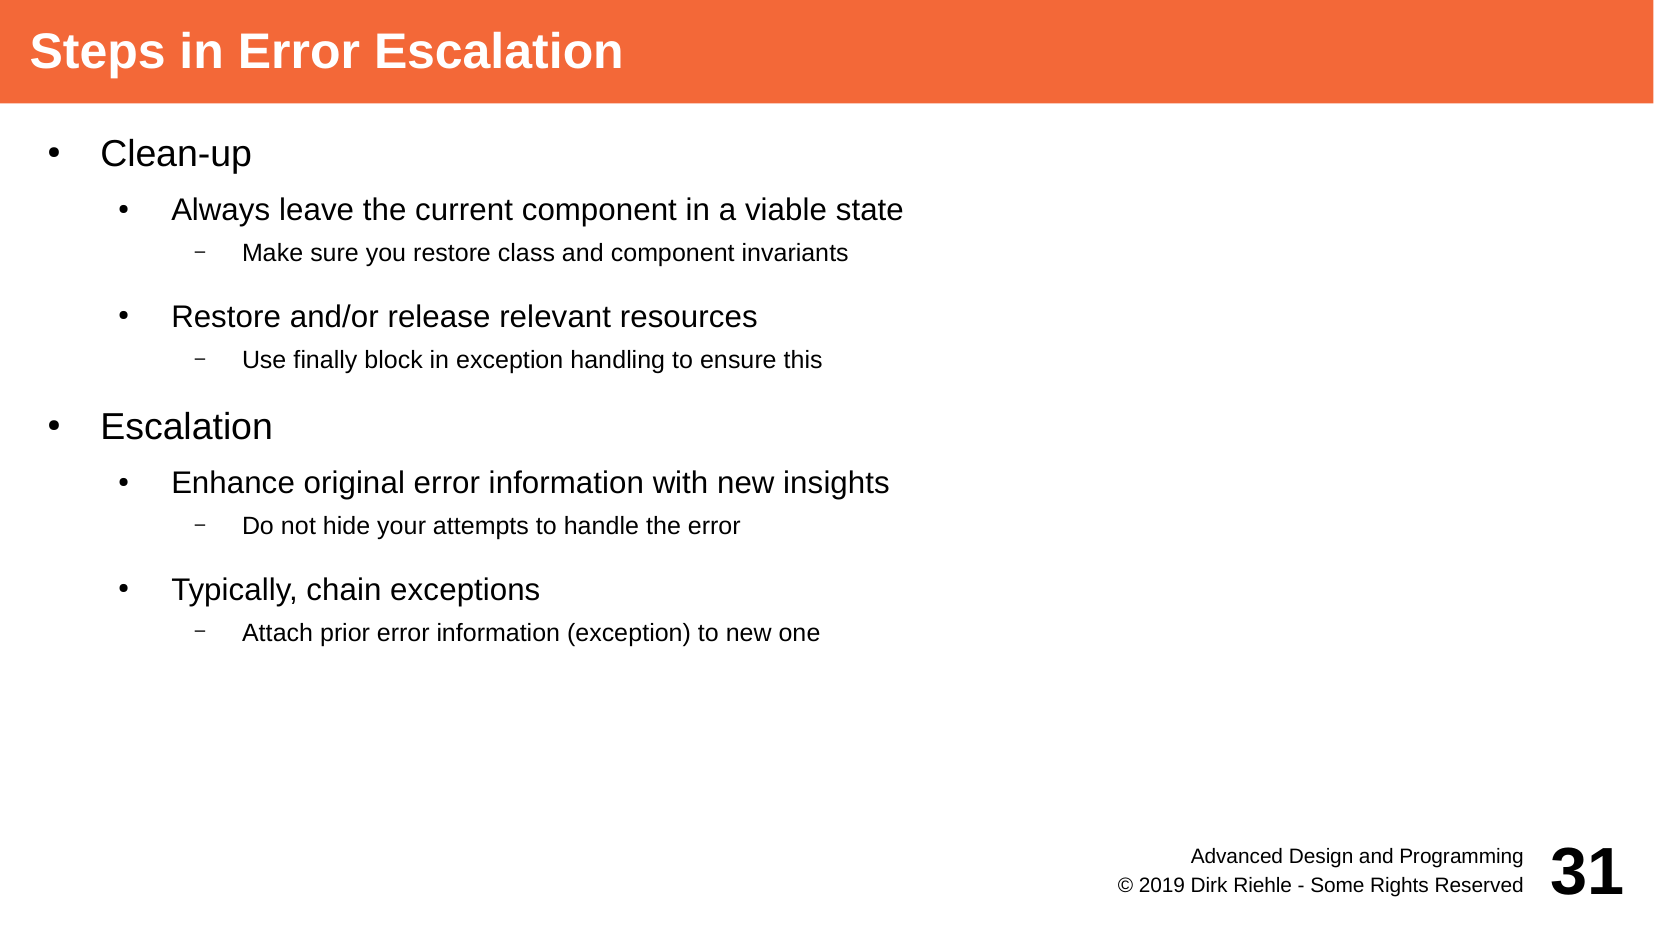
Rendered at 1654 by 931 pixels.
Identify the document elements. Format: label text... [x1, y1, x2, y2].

list Clean-up Always leave the current component in a viable state Make sure you restore class and component invariants Restore and/or release relevant resources Use finally block in exception handling to ensure this Escalation Enhance original error information with new insights Do not hide your attempts to handle the error Typically, chain exceptions Attach prior error information (exception) to new one [29, 132, 1625, 813]
title Steps in Error Escalation [0, 0, 1654, 104]
